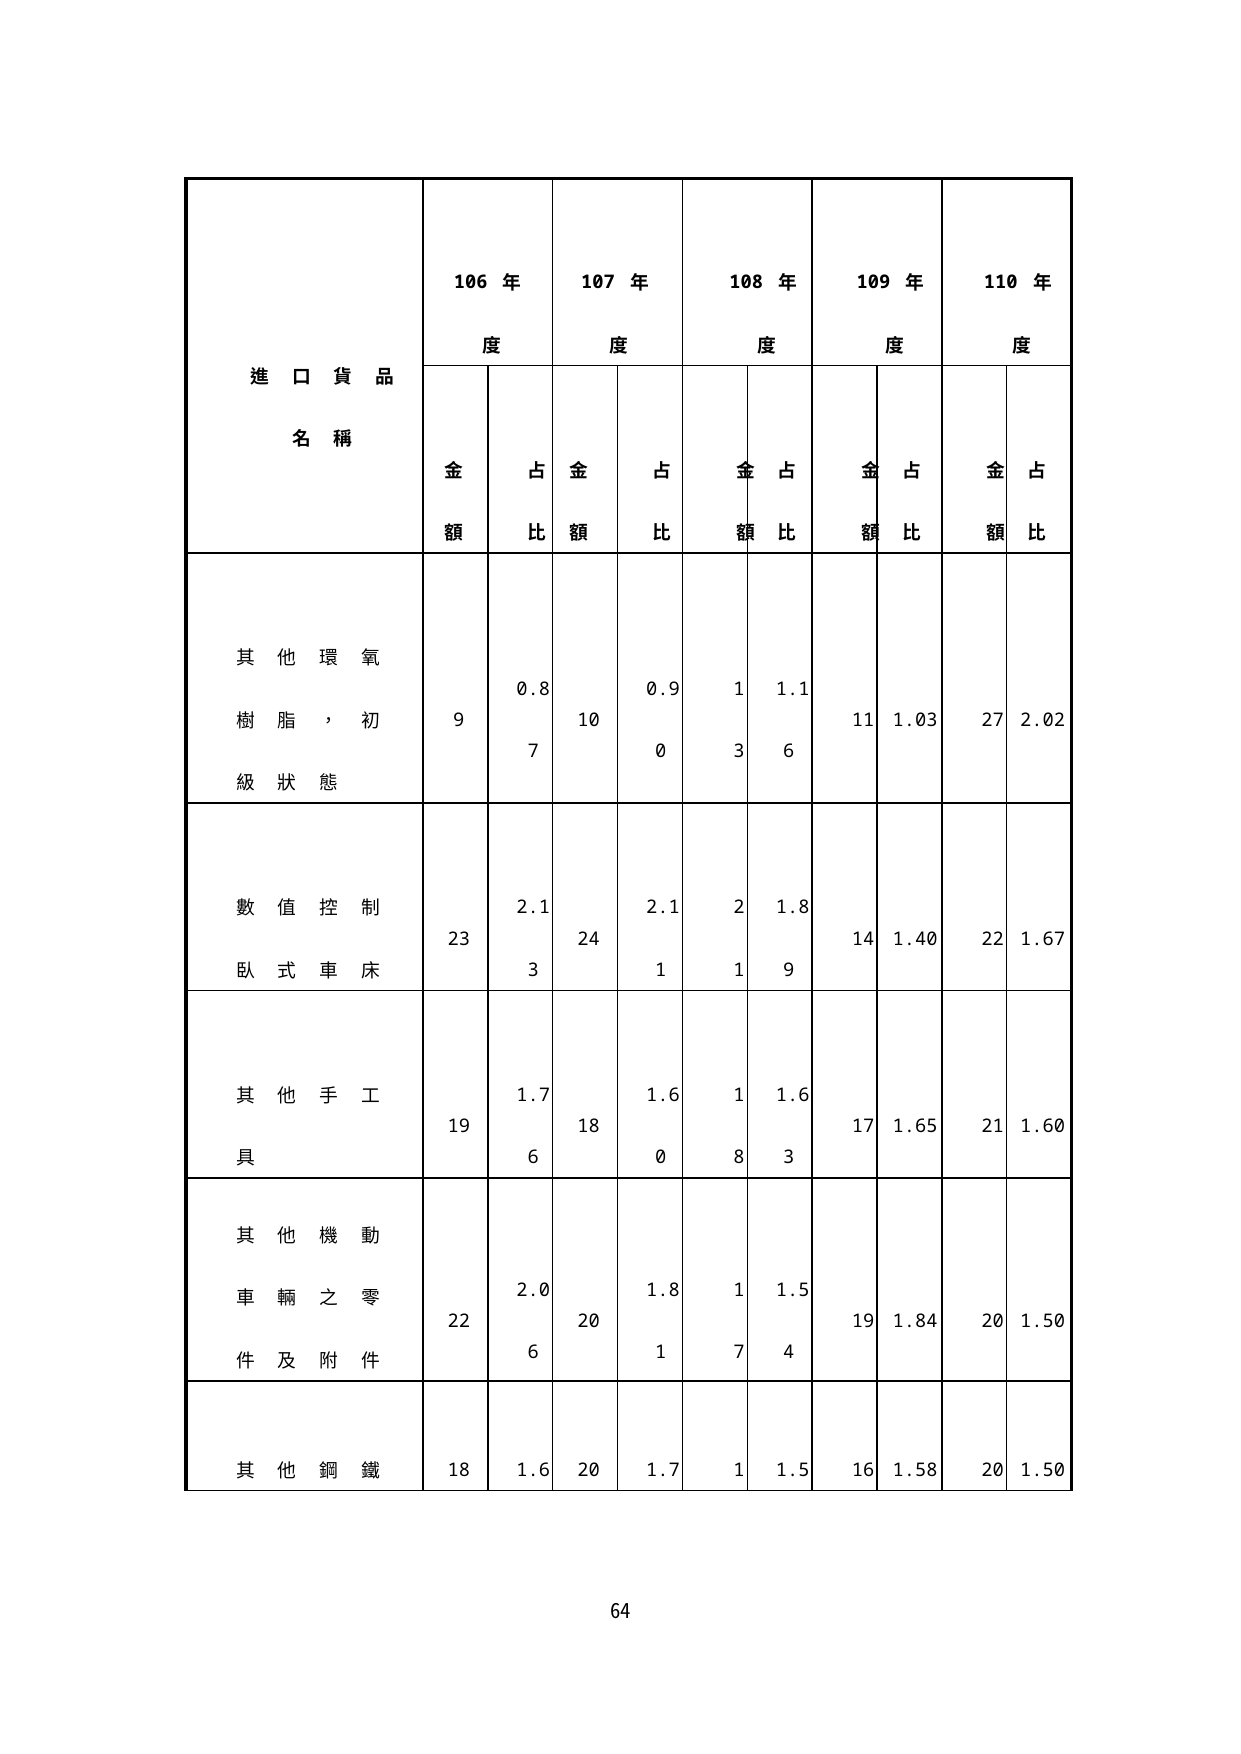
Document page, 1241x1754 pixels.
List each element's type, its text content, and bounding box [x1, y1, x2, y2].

table_cell 10 [553, 554, 617, 802]
table_cell 1.50 [1007, 1382, 1070, 1490]
table_cell 16 [813, 1382, 876, 1490]
table_cell 0.90 [618, 554, 682, 802]
table_cell 1.50 [1007, 1179, 1070, 1380]
table_cell 17 [683, 1179, 747, 1380]
table_cell 2.06 [489, 1179, 552, 1380]
table_header 110年度 [943, 180, 1070, 365]
table_cell 其他鋼鐵 [188, 1382, 422, 1490]
table_cell 9 [424, 554, 487, 802]
table_cell 占比 [748, 366, 811, 552]
table_cell 14 [813, 804, 876, 990]
table_cell 20 [943, 1382, 1006, 1490]
table_cell 其他環氧樹脂，初級狀態 [188, 554, 422, 802]
table_cell 2.02 [1007, 554, 1070, 802]
table_header 106年度 [424, 180, 552, 365]
table_cell 1.89 [748, 804, 811, 990]
table_cell 19 [424, 991, 487, 1177]
table_cell 24 [553, 804, 617, 990]
table_cell 金額 [424, 366, 487, 552]
table_cell 18 [683, 991, 747, 1177]
table_cell 1.65 [878, 991, 941, 1177]
table_cell 17 [813, 991, 876, 1177]
table_cell 1 [683, 1382, 747, 1490]
table_cell 22 [424, 1179, 487, 1380]
table_cell 2.13 [489, 804, 552, 990]
table_header 108年度 [683, 180, 811, 365]
table_cell 1.63 [748, 991, 811, 1177]
table_cell 21 [943, 991, 1006, 1177]
table_cell 23 [424, 804, 487, 990]
table_cell 1.60 [1007, 991, 1070, 1177]
table_cell 占比 [878, 366, 941, 552]
table_cell 13 [683, 554, 747, 802]
table_cell 20 [943, 1179, 1006, 1380]
table_cell 其他手工具 [188, 991, 422, 1177]
table_cell 18 [553, 991, 617, 1177]
table_cell 1.58 [878, 1382, 941, 1490]
table_cell 1.76 [489, 991, 552, 1177]
table_cell 占比 [1007, 366, 1070, 552]
table_cell 18 [424, 1382, 487, 1490]
table_header 107年度 [553, 180, 682, 365]
table_cell 占比 [489, 366, 552, 552]
table_cell 1.03 [878, 554, 941, 802]
table_cell 1.67 [1007, 804, 1070, 990]
table_cell 金額 [683, 366, 747, 552]
table_cell 數值控制臥式車床 [188, 804, 422, 990]
table_cell 金額 [943, 366, 1006, 552]
table_cell 占比 [618, 366, 682, 552]
table_cell 20 [553, 1179, 617, 1380]
table_cell 1.6 [489, 1382, 552, 1490]
table_cell 19 [813, 1179, 876, 1380]
table_cell 1.7 [618, 1382, 682, 1490]
table_cell 21 [683, 804, 747, 990]
table_cell 1.40 [878, 804, 941, 990]
table_cell 1.16 [748, 554, 811, 802]
table_cell 20 [553, 1382, 617, 1490]
table_cell 金額 [813, 366, 876, 552]
table_cell 金額 [553, 366, 617, 552]
table_cell 11 [813, 554, 876, 802]
table_cell 0.87 [489, 554, 552, 802]
table_cell 1.54 [748, 1179, 811, 1380]
table_header 109年度 [813, 180, 941, 365]
table_cell 1.84 [878, 1179, 941, 1380]
table_cell 1.81 [618, 1179, 682, 1380]
table_cell 1.60 [618, 991, 682, 1177]
table_cell 22 [943, 804, 1006, 990]
table_header 進口貨品名稱 [188, 180, 422, 552]
table_cell 27 [943, 554, 1006, 802]
table_cell 1.5 [748, 1382, 811, 1490]
table_cell 其他機動車輛之零件及附件 [188, 1179, 422, 1380]
table_cell 2.11 [618, 804, 682, 990]
